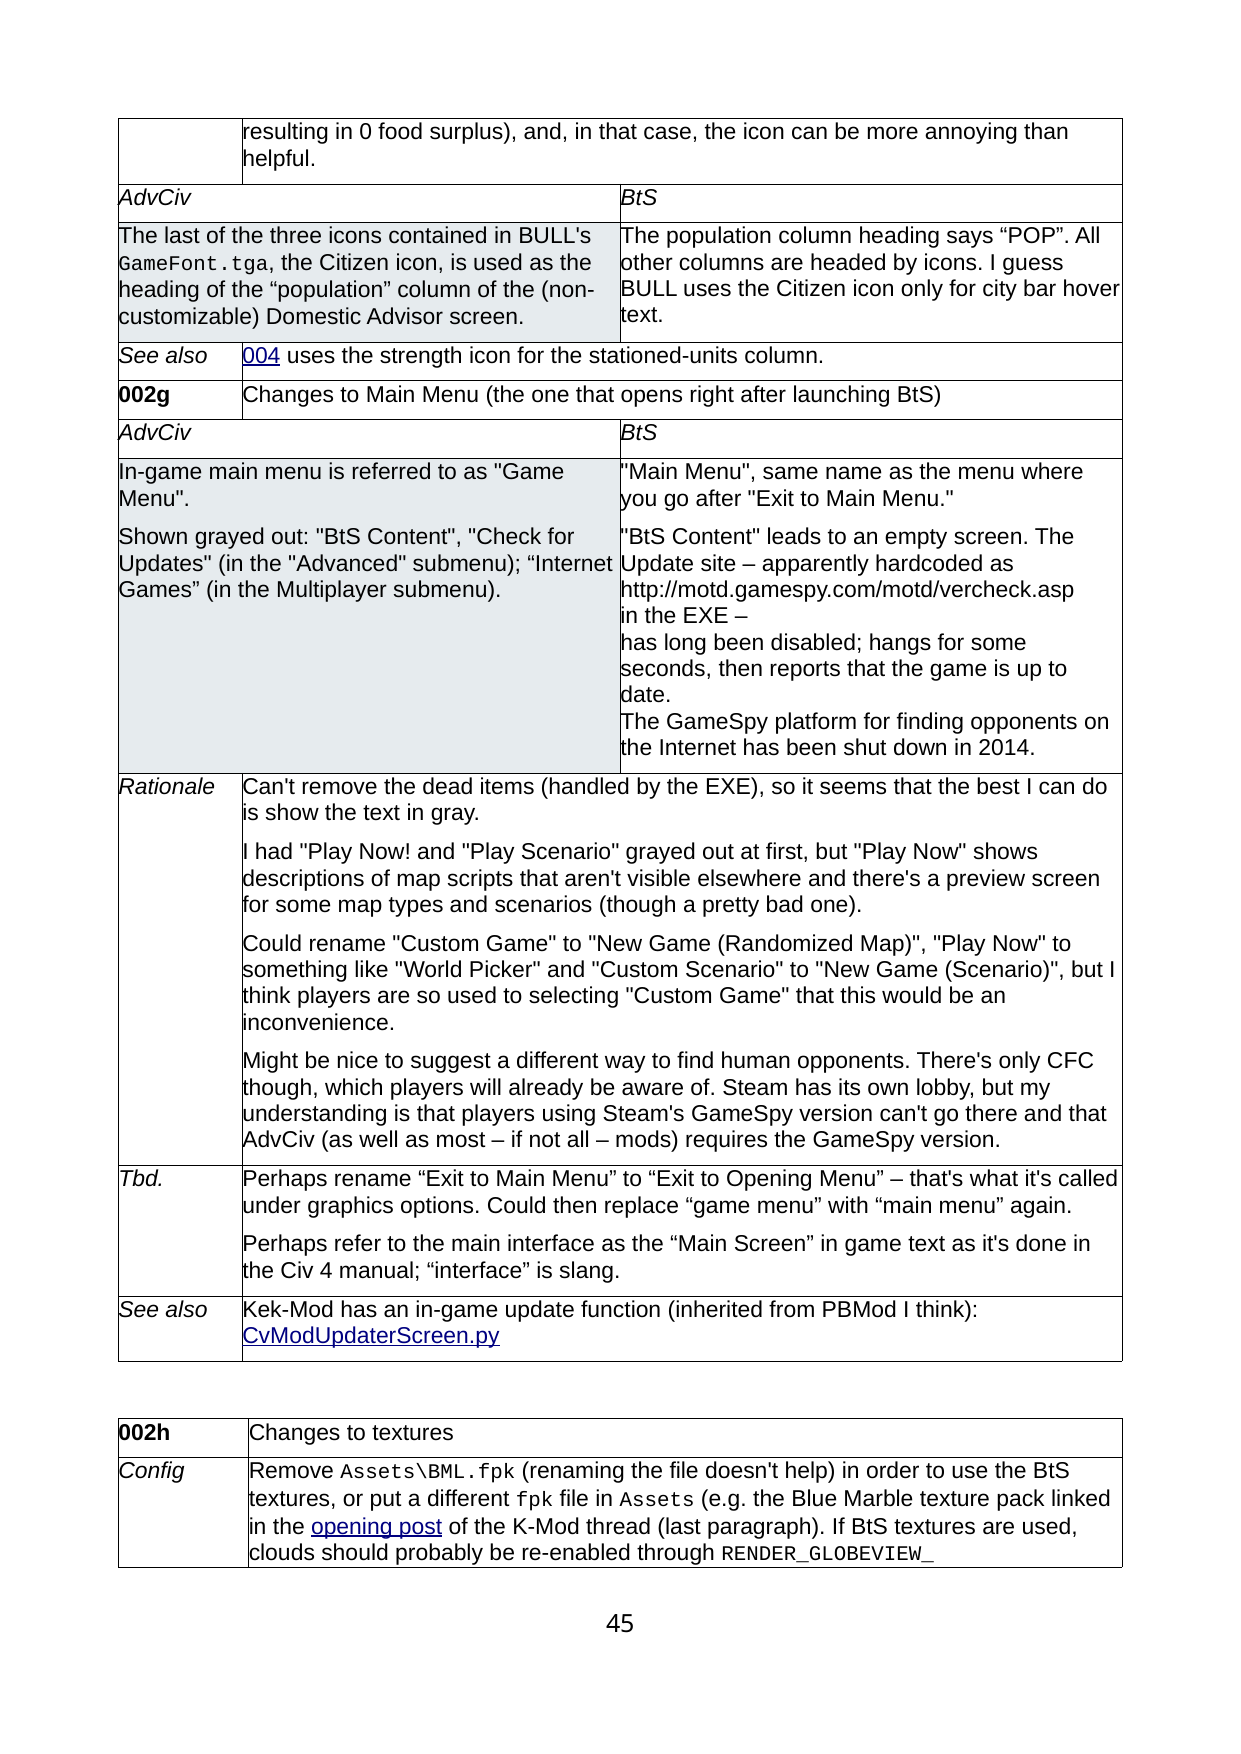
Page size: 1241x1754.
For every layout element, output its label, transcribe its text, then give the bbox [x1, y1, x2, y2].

table_cell BtS [621, 185, 1122, 222]
table_header Changes to textures [249, 1419, 1122, 1457]
table_cell The last of the three icons contained in BULL's GameFont.tga, the Citizen icon, is used as the heading of the “population” column of the (non-customizable) Domestic Advisor screen. [119, 223, 620, 342]
table_cell "Main Menu", same name as the menu where you go after "Exit to Main Menu." "BtS Content" leads to an empty screen. The Update site – apparently hardcoded as http://motd.gamespy.com/motd/vercheck.asp in the EXE – has long been disabled; hangs for some seconds, then reports that the game is up to date. The GameSpy platform for finding opponents on the Internet has been shut down in 2014. [621, 459, 1122, 773]
table_cell [119, 119, 242, 183]
table_cell Rationale [119, 774, 242, 1165]
table_cell Kek-Mod has an in-game update function (inherited from PBMod I think): CvModUpdaterScreen.py [243, 1297, 1122, 1361]
table_header 002h [119, 1419, 248, 1457]
table_cell Can't remove the dead items (handled by the EXE), so it seems that the best I can do is show the text in gray. I had "Play Now! and "Play Scenario" grayed out at first, but "Play Now" shows descriptions of map scripts that aren't visible elsewhere and there's a preview screen for some map types and scenarios (though a pretty bad one). Could rename "Custom Game" to "New Game (Randomized Map)", "Play Now" to something like "World Picker" and "Custom Scenario" to "New Game (Scenario)", but I think players are so used to selecting "Custom Game" that this would be an inconvenience. Might be nice to suggest a different way to find human opponents. There's only CFC though, which players will already be aware of. Steam has its own lobby, but my understanding is that players using Steam's GameSpy version can't go there and that AdvCiv (as well as most – if not all – mods) requires the GameSpy version. [243, 774, 1122, 1165]
table_cell AdvCiv [119, 185, 620, 222]
table_cell 002g [119, 381, 242, 419]
table_cell Changes to Main Menu (the one that opens right after launching BtS) [243, 381, 1122, 419]
table_cell In-game main menu is referred to as "Game Menu". Shown grayed out: "BtS Content", "Check for Updates" (in the "Advanced" submenu); “Internet Games” (in the Multiplayer submenu). [119, 459, 620, 773]
table_cell BtS [621, 420, 1122, 458]
table_cell Remove Assets\BML.fpk (renaming the file doesn't help) in order to use the BtS textures, or put a different fpk file in Assets (e.g. the Blue Marble texture pack linked in the opening post of the K-Mod thread (last paragraph). If BtS textures are used, clouds should probably be re-enabled through RENDER_GLOBEVIEW_ [249, 1458, 1122, 1567]
table_cell Tbd. [119, 1166, 242, 1296]
table_cell resulting in 0 food surplus), and, in that case, the icon can be more annoying than helpful. [243, 119, 1122, 183]
table_cell See also [119, 1297, 242, 1361]
table_cell 004 uses the strength icon for the stationed-units column. [243, 343, 1122, 380]
table_cell AdvCiv [119, 420, 620, 458]
table_cell Config [119, 1458, 248, 1567]
table_cell The population column heading says “POP”. All other columns are headed by icons. I guess BULL uses the Citizen icon only for city bar hover text. [621, 223, 1122, 342]
table_cell See also [119, 343, 242, 380]
table_cell Perhaps rename “Exit to Main Menu” to “Exit to Opening Menu” – that's what it's called under graphics options. Could then replace “game menu” with “main menu” again. Perhaps refer to the main interface as the “Main Screen” in game text as it's done in the Civ 4 manual; “interface” is slang. [243, 1166, 1122, 1296]
